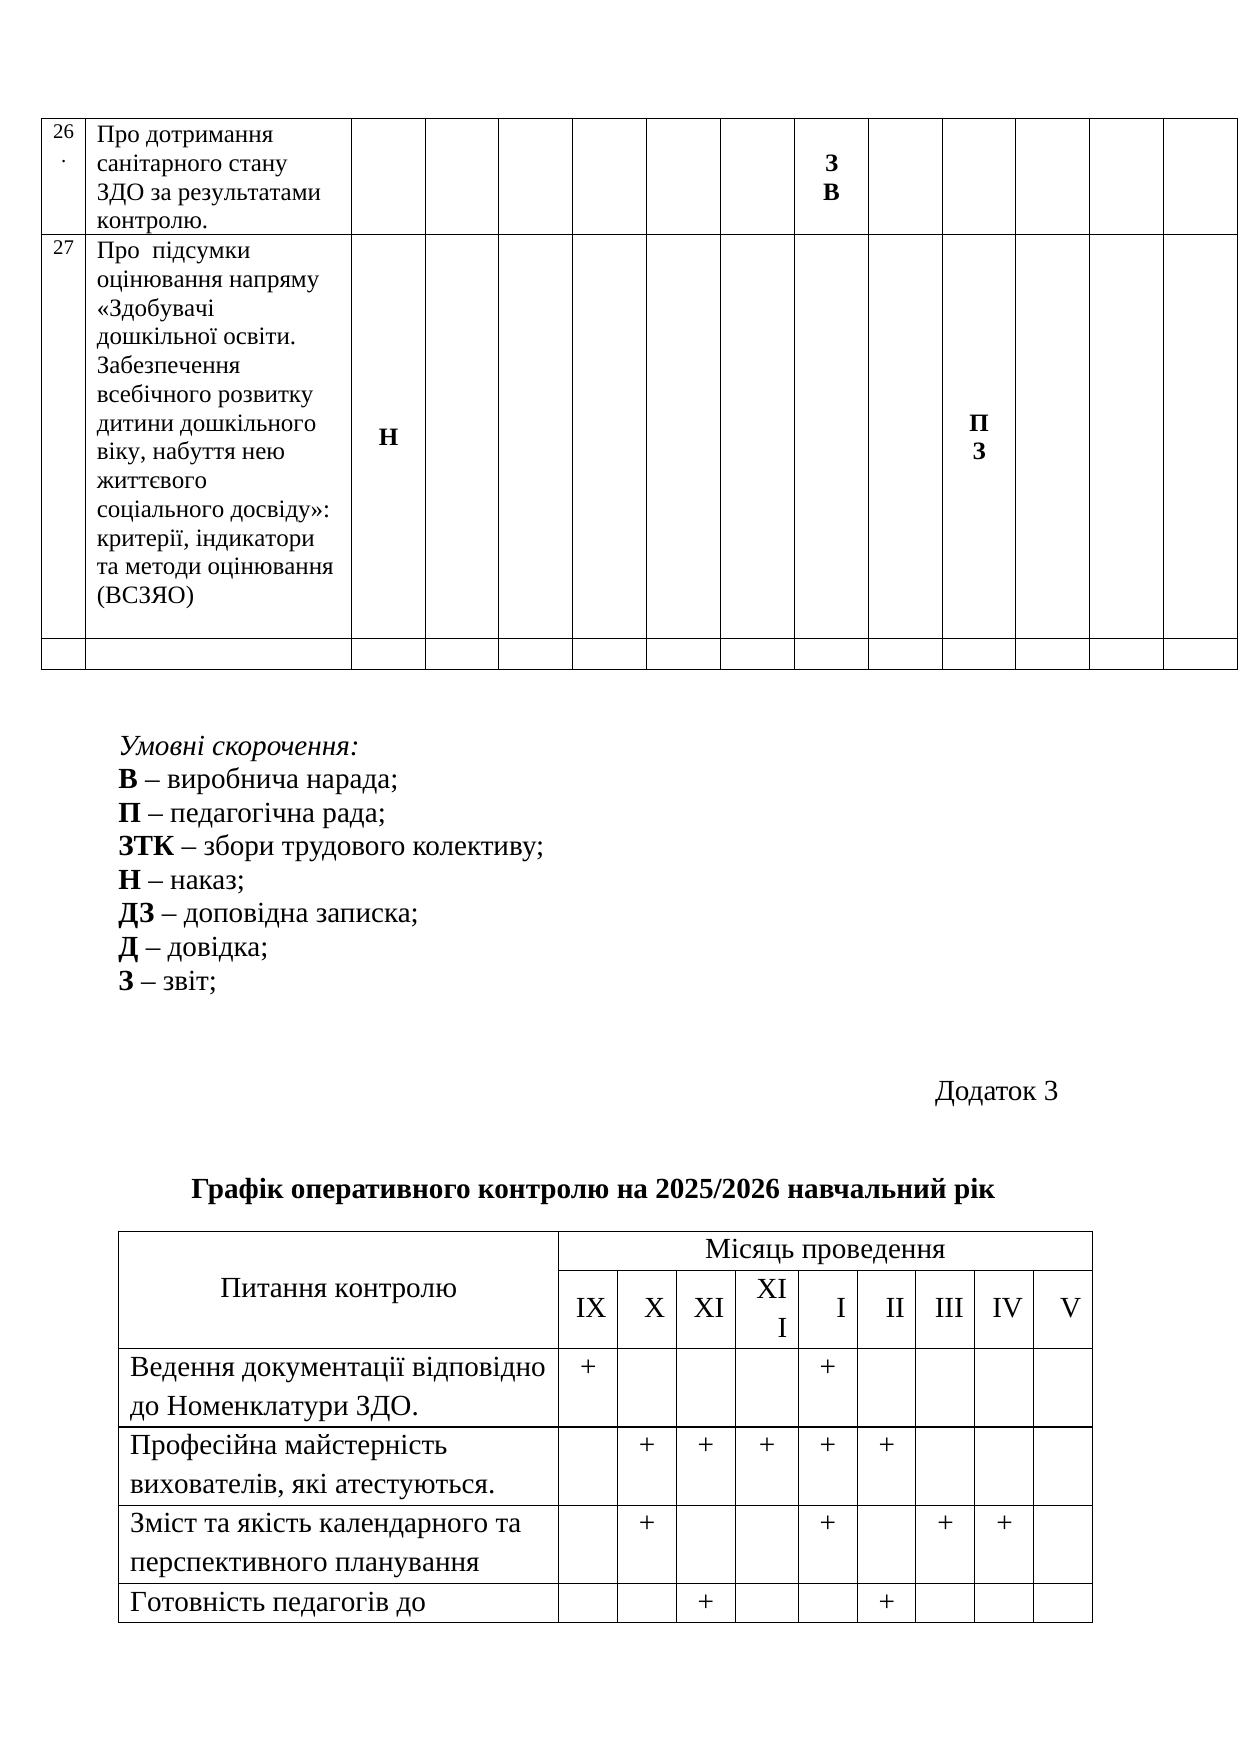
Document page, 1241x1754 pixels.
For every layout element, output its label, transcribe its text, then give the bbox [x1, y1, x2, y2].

table_cell IV [975, 1271, 1033, 1348]
table_cell XII [736, 1271, 798, 1348]
table_cell [943, 639, 1015, 669]
text Н – наказ; [118, 862, 1122, 896]
table_cell Зміст та якість календарного та перспективного планування [119, 1506, 558, 1583]
table_cell [795, 235, 868, 638]
text Графік оперативного контролю на 2025/2026 навчальний рік [118, 1171, 1122, 1205]
table_cell [1034, 1428, 1092, 1504]
table_cell [736, 1349, 798, 1426]
table_header Місяць проведення [559, 1232, 1092, 1270]
table_cell XI [677, 1271, 735, 1348]
table_cell [573, 119, 646, 234]
table_cell [618, 1349, 676, 1426]
table_cell [1164, 235, 1237, 638]
table_cell + [618, 1506, 676, 1583]
table_cell + [858, 1428, 915, 1504]
table_cell [1090, 235, 1163, 638]
table_cell [426, 119, 498, 234]
table_cell [721, 119, 794, 234]
text Д – довідка; [118, 929, 1122, 963]
table_cell [916, 1349, 974, 1426]
table_cell [352, 119, 425, 234]
table_cell [1034, 1584, 1092, 1622]
table_cell [42, 639, 85, 669]
table_cell [352, 639, 425, 669]
table_cell [869, 119, 942, 234]
table_cell X [618, 1271, 676, 1348]
table_cell [573, 235, 646, 638]
table_cell + [799, 1506, 857, 1583]
table_cell [573, 639, 646, 669]
table_cell + [618, 1428, 676, 1504]
table_cell 26. [42, 119, 85, 234]
text В – виробнича нарада; [118, 761, 1122, 795]
table_cell + [858, 1584, 915, 1622]
table_cell + [799, 1349, 857, 1426]
table_cell [975, 1428, 1033, 1504]
table_cell [799, 1584, 857, 1622]
table_cell [559, 1428, 617, 1504]
text ЗТК – збори трудового колективу; [118, 828, 1122, 862]
table_cell [1034, 1349, 1092, 1426]
table_cell [736, 1584, 798, 1622]
table_cell [618, 1584, 676, 1622]
table_cell [858, 1349, 915, 1426]
table_cell [916, 1584, 974, 1622]
table_cell [499, 639, 572, 669]
text З – звіт; [118, 963, 1122, 996]
table_cell + [736, 1428, 798, 1504]
table_cell Ведення документації відповідно до Номенклатури ЗДО. [119, 1349, 558, 1426]
table_cell [559, 1506, 617, 1583]
table_cell [677, 1349, 735, 1426]
table_cell II [858, 1271, 915, 1348]
table_cell [1090, 639, 1163, 669]
table_cell + [975, 1506, 1033, 1583]
text П – педагогічна рада; [118, 795, 1122, 828]
table_cell П З [943, 235, 1015, 638]
table_cell I [799, 1271, 857, 1348]
text Умовні скорочення: [118, 728, 1122, 761]
table_cell [86, 639, 351, 669]
table_cell [1090, 119, 1163, 234]
table_cell [869, 639, 942, 669]
table_cell [647, 119, 720, 234]
table_cell Про підсумки оцінювання напряму «Здобувачі дошкільної освіти. Забезпечення всебічного розвитку дитини дошкільного віку, набуття нею життєвого соціального досвіду»: критерії, індикатори та методи оцінювання (ВСЗЯО) [86, 235, 351, 638]
table_cell [975, 1584, 1033, 1622]
table_cell [426, 639, 498, 669]
table_cell [647, 639, 720, 669]
table_cell + [677, 1428, 735, 1504]
table_cell III [916, 1271, 974, 1348]
table_cell [736, 1506, 798, 1583]
table_cell [1034, 1506, 1092, 1583]
table_cell [499, 119, 572, 234]
table_cell [426, 235, 498, 638]
table_cell [721, 639, 794, 669]
table_cell V [1034, 1271, 1092, 1348]
table_cell [795, 639, 868, 669]
table_cell [499, 235, 572, 638]
table_cell [869, 235, 942, 638]
table_cell Готовність педагогів до [119, 1584, 558, 1622]
table_cell + [799, 1428, 857, 1504]
table_cell [1016, 119, 1089, 234]
table_cell Н [352, 235, 425, 638]
table_cell 27 [42, 235, 85, 638]
table_cell + [916, 1506, 974, 1583]
table_cell IX [559, 1271, 617, 1348]
table_cell [916, 1428, 974, 1504]
table_cell [1164, 119, 1237, 234]
table_cell [858, 1506, 915, 1583]
table_cell [1016, 639, 1089, 669]
table_cell [677, 1506, 735, 1583]
table_cell Професійна майстерність вихователів, які атестуються. [119, 1428, 558, 1504]
table_cell [559, 1584, 617, 1622]
table_cell [1164, 639, 1237, 669]
table_cell [975, 1349, 1033, 1426]
table_cell [647, 235, 720, 638]
text Додаток 3 [118, 1073, 1122, 1107]
table_cell [943, 119, 1015, 234]
table_cell [1016, 235, 1089, 638]
table_cell + [677, 1584, 735, 1622]
text ДЗ – доповідна записка; [118, 896, 1122, 929]
table_cell + [559, 1349, 617, 1426]
table_header Питання контролю [119, 1232, 558, 1348]
table_cell Про дотримання санітарного стану ЗДО за результатами контролю. [86, 119, 351, 234]
table_cell З В [795, 119, 868, 234]
table_cell [721, 235, 794, 638]
